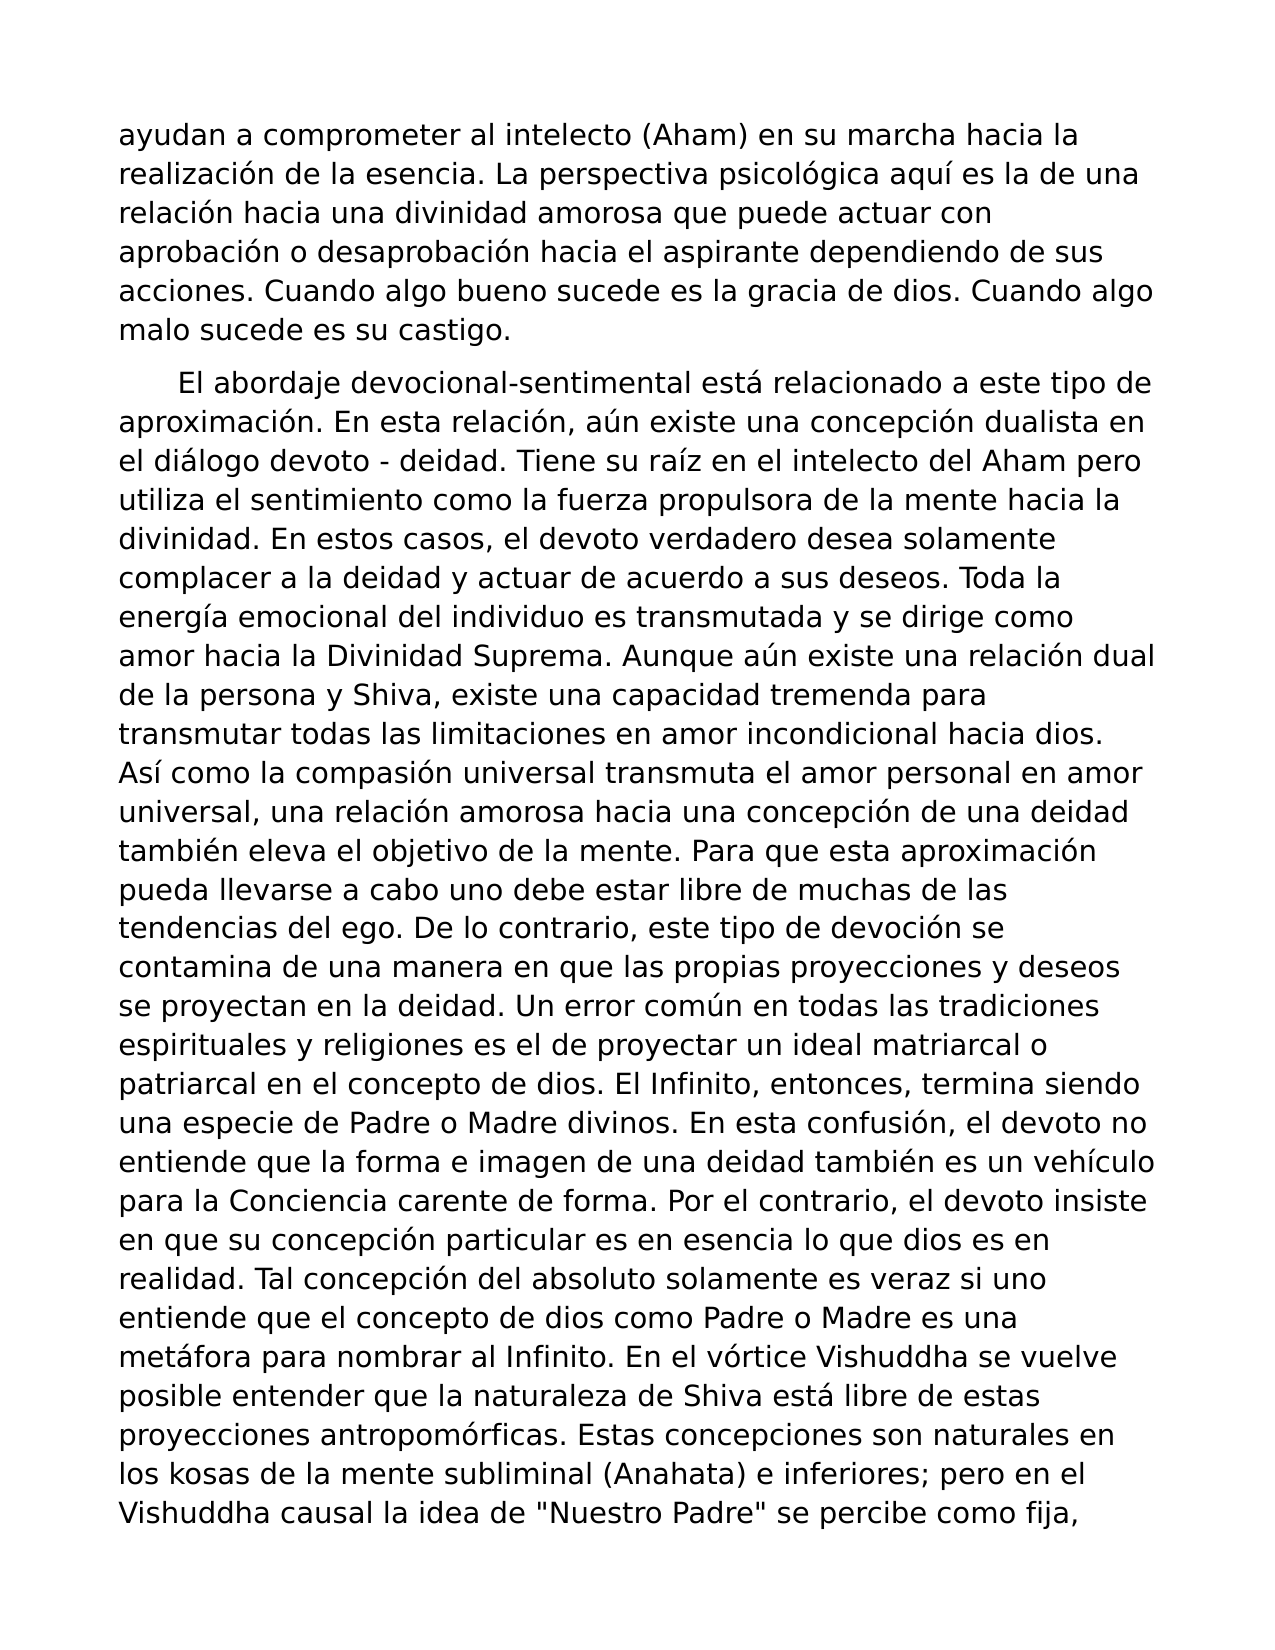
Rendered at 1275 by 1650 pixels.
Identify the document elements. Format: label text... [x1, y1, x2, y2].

text El abordaje devocional-sentimental está relacionado a este tipo de aproximación. En esta relación, aún existe una concepción dualista en el diálogo devoto - deidad. Tiene su raíz en el intelecto del Aham pero utiliza el sentimiento como la fuerza propulsora de la mente hacia la divinidad. En estos casos, el devoto verdadero desea solamente complacer a la deidad y actuar de acuerdo a sus deseos. Toda la energía emocional del individuo es transmutada y se dirige como amor hacia la Divinidad Suprema. Aunque aún existe una relación dual de la persona y Shiva, existe una capacidad tremenda para transmutar todas las limitaciones en amor incondicional hacia dios. Así como la compasión universal transmuta el amor personal en amor universal, una relación amorosa hacia una concepción de una deidad también eleva el objetivo de la mente. Para que esta aproximación pueda llevarse a cabo uno debe estar libre de muchas de las tendencias del ego. De lo contrario, este tipo de devoción se contamina de una manera en que las propias proyecciones y deseos se proyectan en la deidad. Un error común en todas las tradiciones espirituales y religiones es el de proyectar un ideal matriarcal o patriarcal en el concepto de dios. El Infinito, entonces, termina siendo una especie de Padre o Madre divinos. En esta confusión, el devoto no entiende que la forma e imagen de una deidad también es un vehículo para la Conciencia carente de forma. Por el contrario, el devoto insiste en que su concepción particular es en esencia lo que dios es en realidad. Tal concepción del absoluto solamente es veraz si uno entiende que el concepto de dios como Padre o Madre es una metáfora para nombrar al Infinito. En el vórtice Vishuddha se vuelve posible entender que la naturaleza de Shiva está libre de estas proyecciones antropomórficas. Estas concepciones son naturales en los kosas de la mente subliminal (Anahata) e inferiores; pero en el Vishuddha causal la idea de "Nuestro Padre" se percibe como fija, [118, 366, 1157, 1530]
text ayudan a comprometer al intelecto (Aham) en su marcha hacia la realización de la esencia. La perspectiva psicológica aquí es la de una relación hacia una divinidad amorosa que puede actuar con aprobación o desaprobación hacia el aspirante dependiendo de sus acciones. Cuando algo bueno sucede es la gracia de dios. Cuando algo malo sucede es su castigo. [118, 118, 1157, 347]
